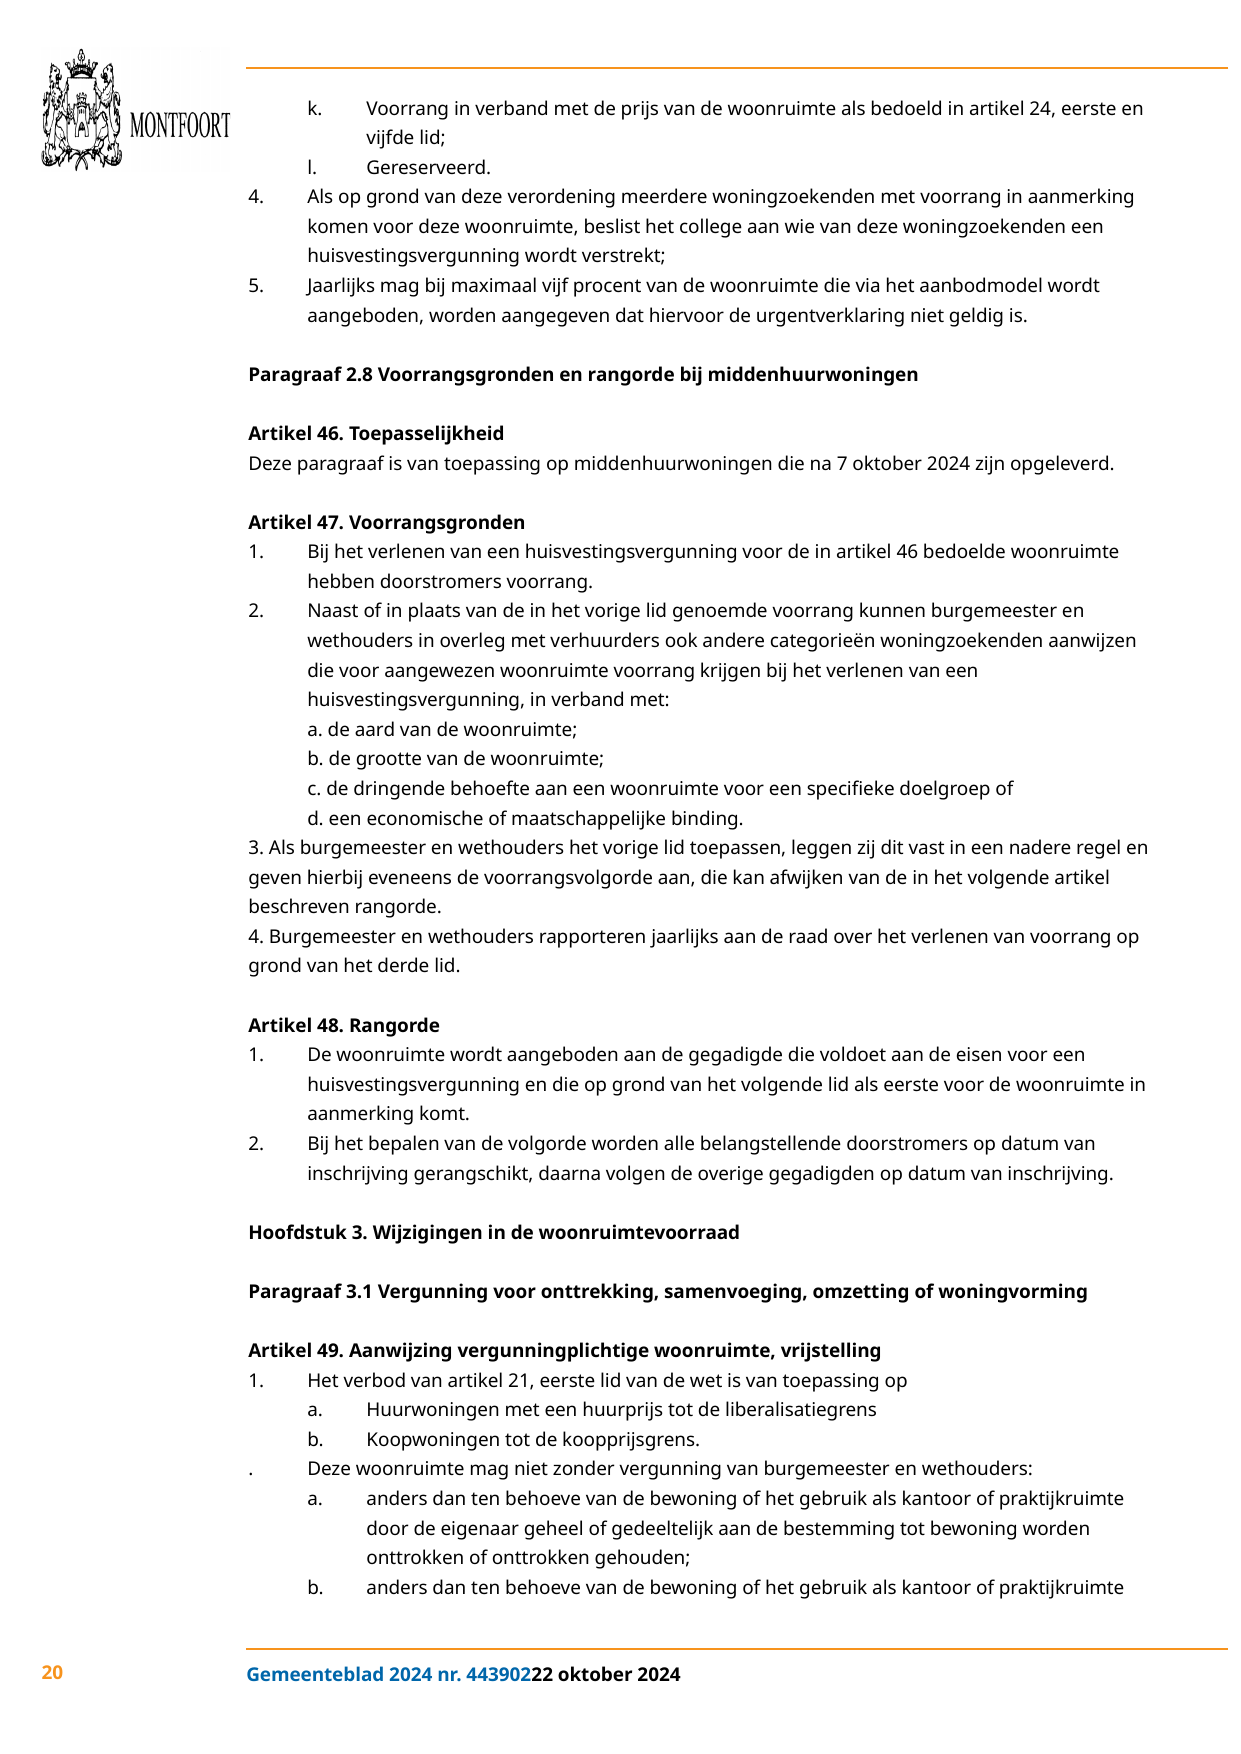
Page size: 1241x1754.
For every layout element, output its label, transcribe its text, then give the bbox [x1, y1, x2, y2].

list d. een economische of maatschappelijke binding. [248, 805, 1152, 831]
list Als op grond van deze verordening meerdere woningzoekenden met voorrang in aanmerking komen voor deze woonruimte, beslist het college aan wie van deze woningzoekenden een huisvestingsvergunning wordt verstrekt; [248, 183, 1152, 268]
list Voorrang in verband met de prijs van de woonruimte als bedoeld in artikel 24, eerste en vijfde lid; [307, 95, 1152, 150]
list a. de aard van de woonruimte; [248, 716, 1152, 742]
list anders dan ten behoeve van de bewoning of het gebruik als kantoor of praktijkruimte [307, 1574, 1152, 1600]
text Artikel 47. Voorrangsgronden [248, 509, 1152, 535]
text Deze paragraaf is van toepassing op middenhuurwoningen die na 7 oktober 2024 zijn opgeleverd. [248, 450, 1152, 476]
text Paragraaf 3.1 Vergunning voor onttrekking, samenvoeging, omzetting of woningvorming [248, 1278, 1152, 1304]
text Hoofdstuk 3. Wijzigingen in de woonruimtevoorraad [248, 1219, 1152, 1245]
list b. de grootte van de woonruimte; [248, 746, 1152, 771]
list Bij het bepalen van de volgorde worden alle belangstellende doorstromers op datum van inschrijving gerangschikt, daarna volgen de overige gegadigden op datum van inschrijving. [248, 1130, 1152, 1186]
list Het verbod van artikel 21, eerste lid van de wet is van toepassing op [248, 1367, 1152, 1393]
list c. de dringende behoefte aan een woonruimte voor een specifieke doelgroep of [248, 775, 1152, 801]
list De woonruimte wordt aangeboden aan de gegadigde die voldoet aan de eisen voor een huisvestingsvergunning en die op grond van het volgende lid als eerste voor de woonruimte in aanmerking komt. [248, 1041, 1152, 1126]
list Bij het verlenen van een huisvestingsvergunning voor de in artikel 46 bedoelde woonruimte hebben doorstromers voorrang. [248, 538, 1152, 594]
text Paragraaf 2.8 Voorrangsgronden en rangorde bij middenhuurwoningen [248, 361, 1152, 387]
list Koopwoningen tot de koopprijsgrens. [307, 1426, 1152, 1452]
list Deze woonruimte mag niet zonder vergunning van burgemeester en wethouders: [248, 1456, 1152, 1481]
list Naast of in plaats van de in het vorige lid genoemde voorrang kunnen burgemeester en wethouders in overleg met verhuurders ook andere categorieën woningzoekenden aanwijzen die voor aangewezen woonruimte voorrang krijgen bij het verlenen van een huisvestingsvergunning, in verband met: [248, 598, 1152, 712]
text 3. Als burgemeester en wethouders het vorige lid toepassen, leggen zij dit vast in een nadere regel en geven hierbij eveneens de voorrangsvolgorde aan, die kan afwijken van de in het volgende artikel beschreven rangorde. [248, 834, 1152, 919]
text Artikel 46. Toepasselijkheid [248, 420, 1152, 446]
list Gereserveerd. [307, 154, 1152, 180]
text Artikel 49. Aanwijzing vergunningplichtige woonruimte, vrijstelling [248, 1337, 1152, 1363]
text 4. Burgemeester en wethouders rapporteren jaarlijks aan de raad over het verlenen van voorrang op grond van het derde lid. [248, 923, 1152, 978]
picture [41, 47, 231, 172]
list Huurwoningen met een huurprijs tot de liberalisatiegrens [307, 1396, 1152, 1422]
list anders dan ten behoeve van de bewoning of het gebruik als kantoor of praktijkruimte door de eigenaar geheel of gedeeltelijk aan de bestemming tot bewoning worden onttrokken of onttrokken gehouden; [307, 1485, 1152, 1570]
text Artikel 48. Rangorde [248, 1012, 1152, 1038]
list Jaarlijks mag bij maximaal vijf procent van de woonruimte die via het aanbodmodel wordt aangeboden, worden aangegeven dat hiervoor de urgentverklaring niet geldig is. [248, 272, 1152, 328]
